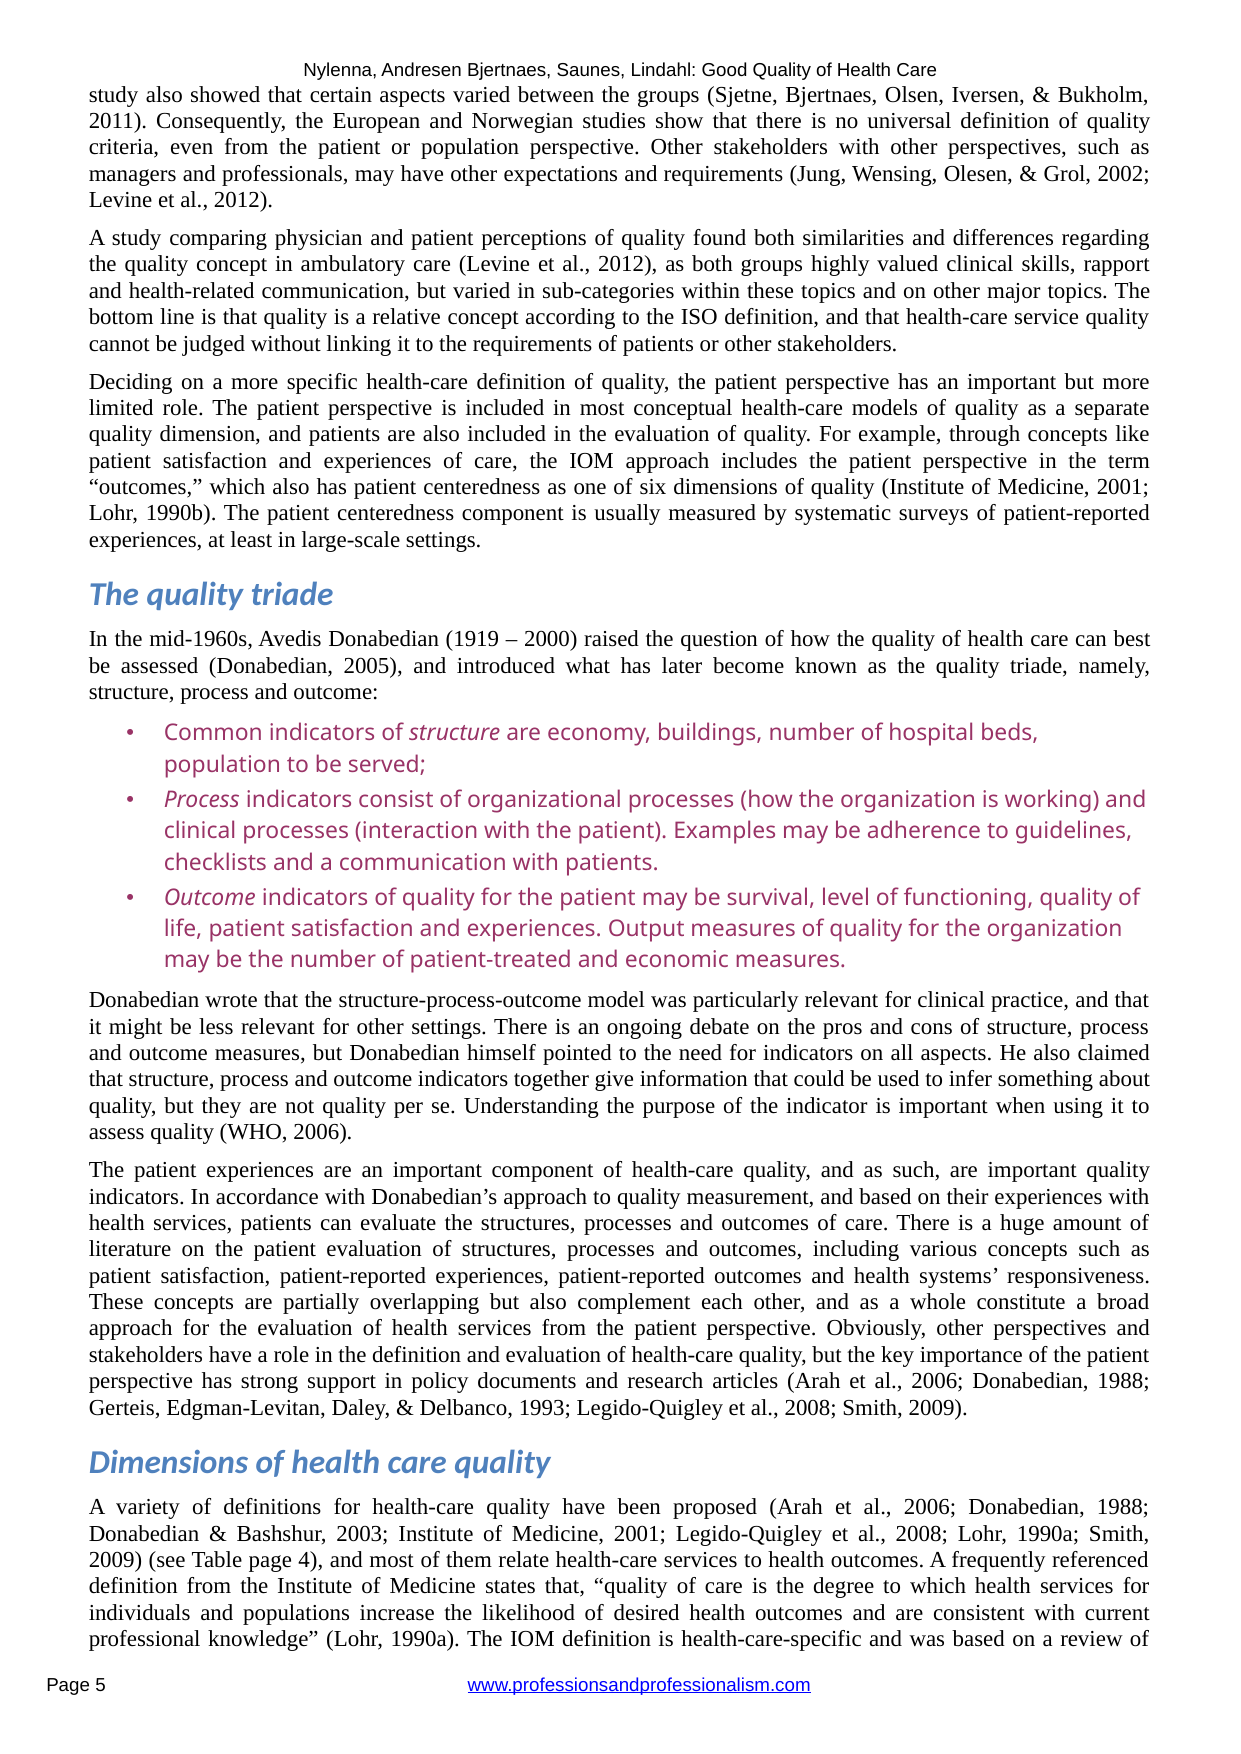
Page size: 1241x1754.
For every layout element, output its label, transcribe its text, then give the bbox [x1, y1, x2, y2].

text Deciding on a more specific health-care definition of quality, the patient perspective has an important but more limited role. The patient perspective is included in most conceptual health-care models of quality as a separate quality dimension, and patients are also included in the evaluation of quality. For example, through concepts like patient satisfaction and experiences of care, the IOM approach includes the patient perspective in the term “outcomes,” which also has patient centeredness as one of six dimensions of quality (Institute of Medicine, 2001; Lohr, 1990b). The patient centeredness component is usually measured by systematic surveys of patient-reported experiences, at least in large-scale settings. [88, 368, 1152, 552]
text In the mid-1960s, Avedis Donabedian (1919 – 2000) raised the question of how the quality of health care can best be assessed (Donabedian, 2005), and introduced what has later become known as the quality triade, namely, structure, process and outcome: [88, 626, 1152, 704]
text Donabedian wrote that the structure-process-outcome model was particularly relevant for clinical practice, and that it might be less relevant for other settings. There is an ongoing debate on the pros and cons of structure, process and outcome measures, but Donabedian himself pointed to the need for indicators on all aspects. He also claimed that structure, process and outcome indicators together give information that could be used to infer something about quality, but they are not quality per se. Understanding the purpose of the indicator is important when using it to assess quality (WHO, 2006). [88, 986, 1152, 1144]
text A variety of definitions for health-care quality have been proposed (Arah et al., 2006; Donabedian, 1988; Donabedian & Bashshur, 2003; Institute of Medicine, 2001; Legido-Quigley et al., 2008; Lohr, 1990a; Smith, 2009) (see Table page 4), and most of them relate health-care services to health outcomes. A frequently referenced definition from the Institute of Medicine states that, “quality of care is the degree to which health services for individuals and populations increase the likelihood of desired health outcomes and are consistent with current professional knowledge” (Lohr, 1990a). The IOM definition is health-care-specific and was based on a review of [88, 1493, 1152, 1651]
subtitle The quality triade [88, 573, 1152, 614]
subtitle Dimensions of health care quality [88, 1441, 1152, 1481]
list Common indicators of structure are economy, buildings, number of hospital beds, population to be served; [126, 716, 1152, 779]
text study also showed that certain aspects varied between the groups (Sjetne, Bjertnaes, Olsen, Iversen, & Bukholm, 2011). Consequently, the European and Norwegian studies show that there is no universal definition of quality criteria, even from the patient or population perspective. Other stakeholders with other perspectives, such as managers and professionals, may have other expectations and requirements (Jung, Wensing, Olesen, & Grol, 2002; Levine et al., 2012). [88, 81, 1152, 212]
list Outcome indicators of quality for the patient may be survival, level of functioning, quality of life, patient satisfaction and experiences. Output measures of quality for the organization may be the number of patient-treated and economic measures. [126, 881, 1152, 975]
text A study comparing physician and patient perceptions of quality found both similarities and differences regarding the quality concept in ambulatory care (Levine et al., 2012), as both groups highly valued clinical skills, rapport and health-related communication, but varied in sub-categories within these topics and on other major topics. The bottom line is that quality is a relative concept according to the ISO definition, and that health-care service quality cannot be judged without linking it to the requirements of patients or other stakeholders. [88, 224, 1152, 356]
list Process indicators consist of organizational processes (how the organization is working) and clinical processes (interaction with the patient). Examples may be adherence to guidelines, checklists and a communication with patients. [126, 783, 1152, 877]
text The patient experiences are an important component of health-care quality, and as such, are important quality indicators. In accordance with Donabedian’s approach to quality measurement, and based on their experiences with health services, patients can evaluate the structures, processes and outcomes of care. There is a huge amount of literature on the patient evaluation of structures, processes and outcomes, including various concepts such as patient satisfaction, patient-reported experiences, patient-reported outcomes and health systems’ responsiveness. These concepts are partially overlapping but also complement each other, and as a whole constitute a broad approach for the evaluation of health services from the patient perspective. Obviously, other perspectives and stakeholders have a role in the definition and evaluation of health-care quality, but the key importance of the patient perspective has strong support in policy documents and research articles (Arah et al., 2006; Donabedian, 1988; Gerteis, Edgman-Levitan, Daley, & Delbanco, 1993; Legido-Quigley et al., 2008; Smith, 2009). [88, 1156, 1152, 1420]
